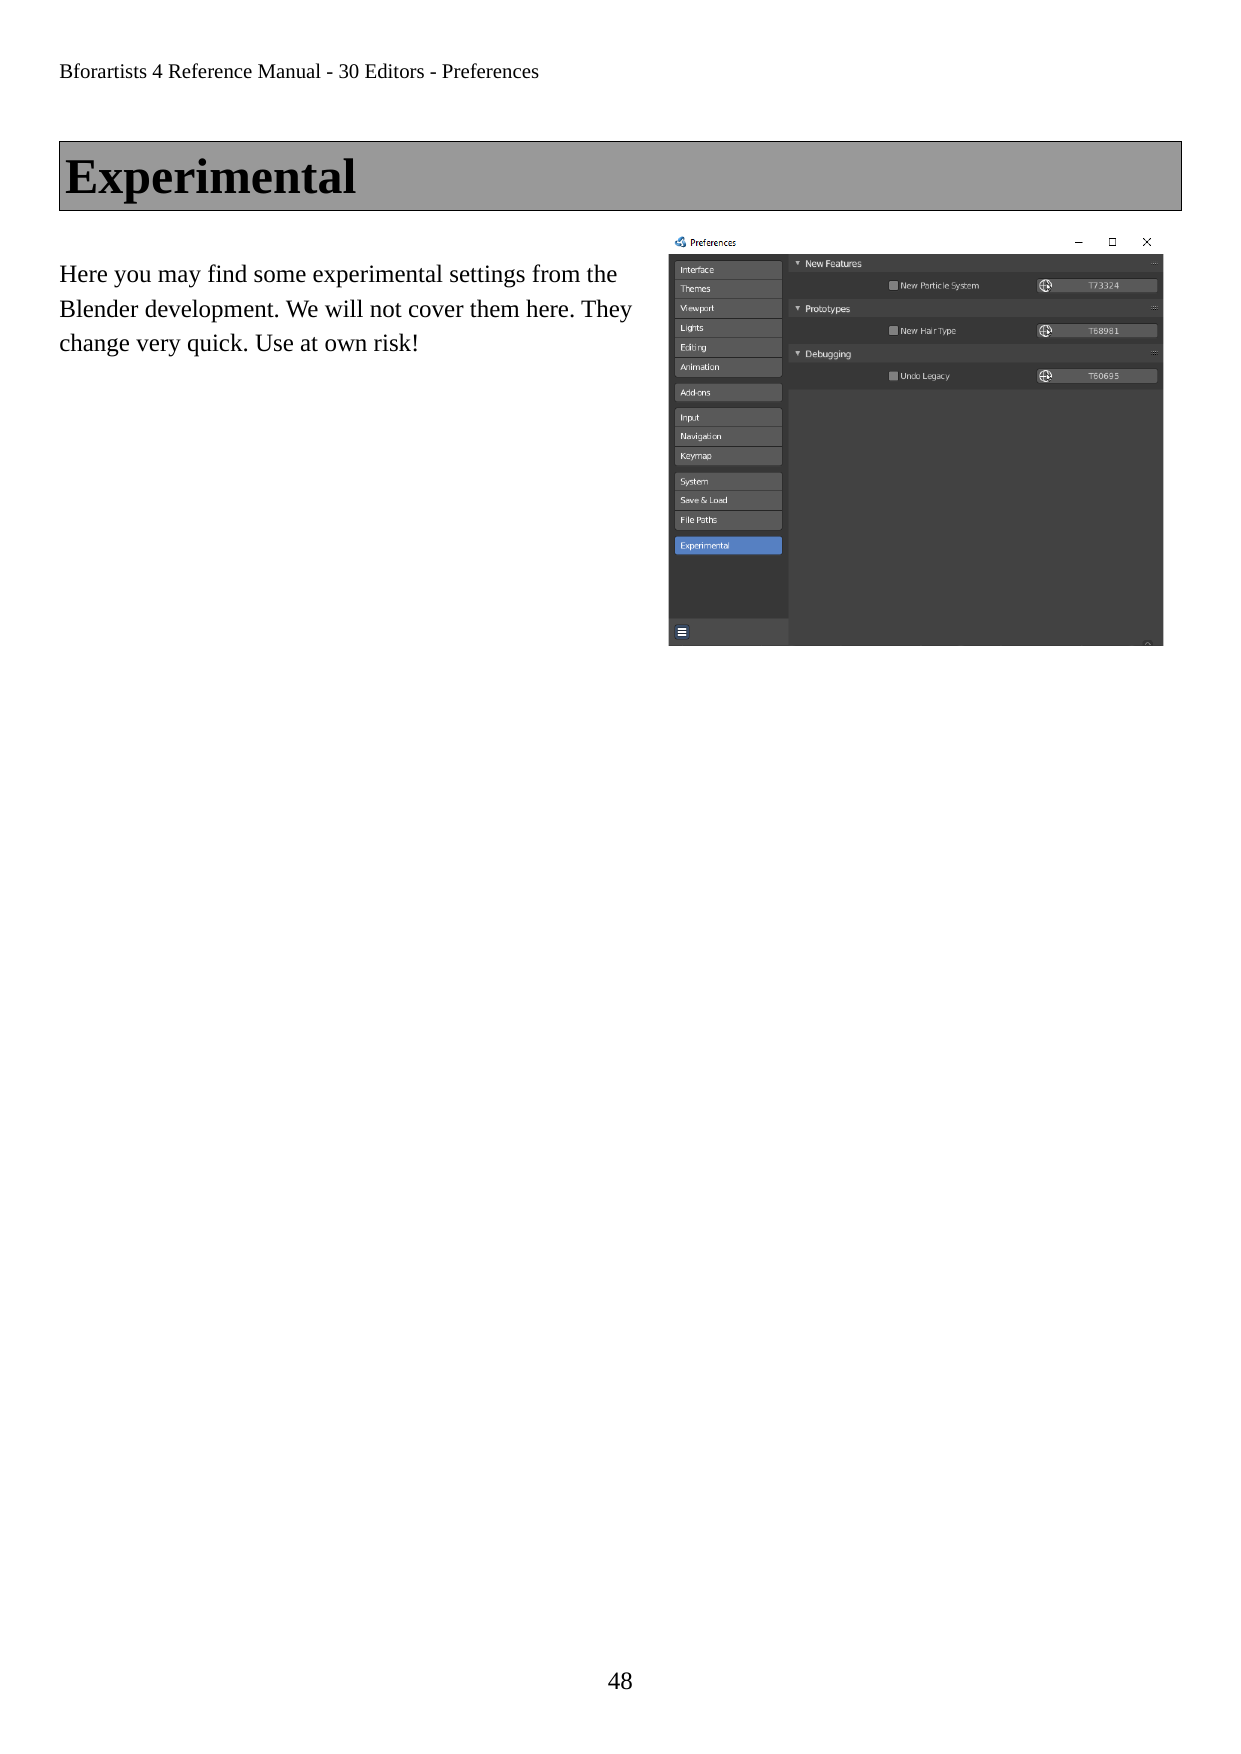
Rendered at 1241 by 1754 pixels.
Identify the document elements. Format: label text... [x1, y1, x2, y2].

text Here you may find some experimental settings from the Blender development. We will not cover them here. They change very quick. Use at own risk! [59, 259, 668, 357]
table_header Experimental [60, 142, 1181, 210]
picture [668, 231, 1164, 646]
